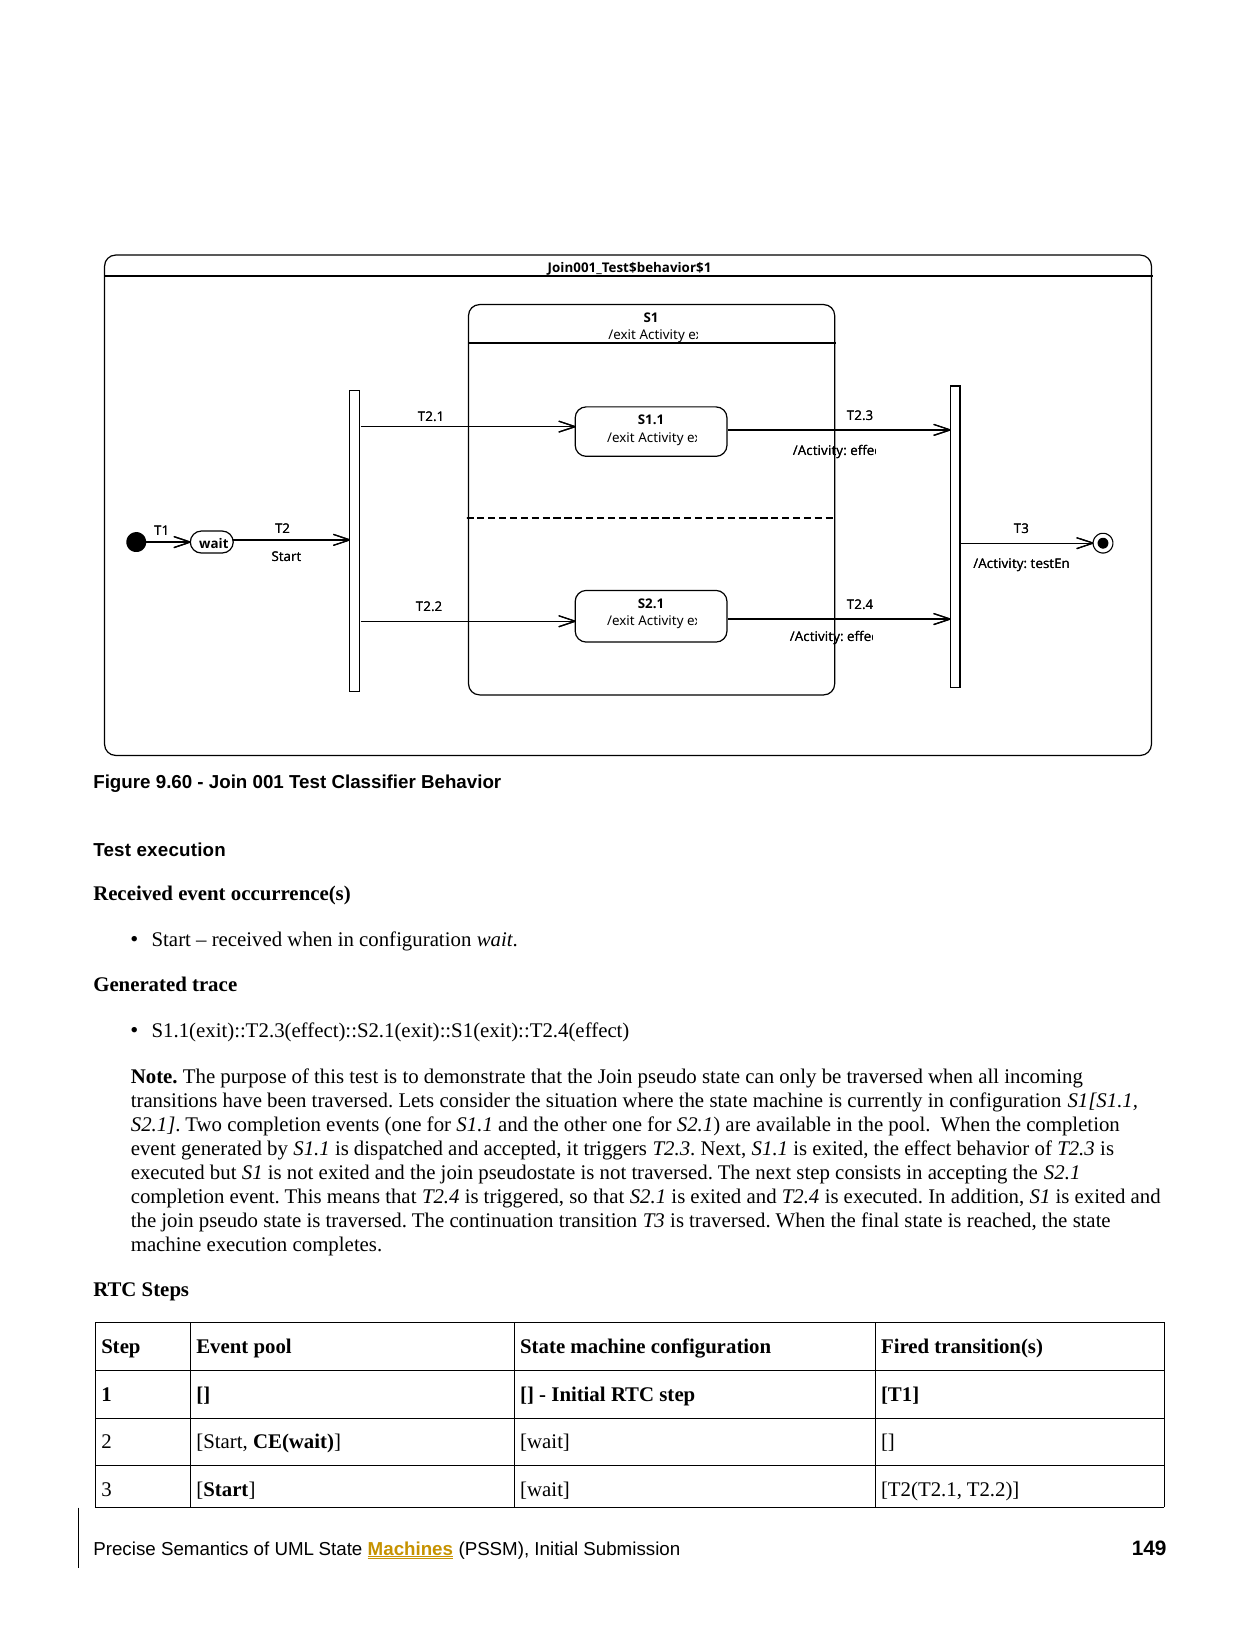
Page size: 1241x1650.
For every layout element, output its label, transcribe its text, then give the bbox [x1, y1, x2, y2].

table_cell [Start, CE(wait)] [191, 1419, 514, 1465]
table_cell 2 [96, 1419, 190, 1465]
text Note. The purpose of this test is to demonstrate that the Join pseudo state can only be traversed when all incoming transitions have been traversed. Lets consider the situation where the state machine is currently in configuration S1[S1.1, S2.1]. Two completion events (one for S1.1 and the other one for S2.1) are available in the pool. When the completion event generated by S1.1 is dispatched and accepted, it triggers T2.3. Next, S1.1 is exited, the effect behavior of T2.3 is executed but S1 is not exited and the join pseudostate is not traversed. The next step consists in accepting the S2.1 completion event. This means that T2.4 is triggered, so that S2.1 is exited and T2.4 is executed. In addition, S1 is exited and the join pseudo state is traversed. The continuation transition T3 is traversed. When the final state is reached, the state machine execution completes. [131, 1063, 1164, 1256]
text RTC Steps [93, 1277, 1164, 1301]
table_header State machine configuration [515, 1323, 875, 1370]
text Received event occurrence(s) [93, 881, 1164, 905]
table_cell [T1] [876, 1371, 1164, 1418]
table_cell [wait] [515, 1419, 875, 1465]
table_cell 1 [96, 1371, 190, 1418]
table_cell [Start] [191, 1466, 514, 1507]
text Generated trace [93, 972, 1164, 996]
list S1.1(exit)::T2.3(effect)::S2.1(exit)::S1(exit)::T2.4(effect) [131, 1017, 1164, 1042]
text Figure 9.60 - Join 001 Test Classifier Behavior [93, 243, 1164, 793]
table_header Event pool [191, 1323, 514, 1370]
table_header Step [96, 1323, 190, 1370]
table_cell [wait] [515, 1466, 875, 1507]
subtitle Test execution [93, 839, 1164, 860]
table_cell [T2(T2.1, T2.2)] [876, 1466, 1164, 1507]
table_cell [] - Initial RTC step [515, 1371, 875, 1418]
table_cell [] [191, 1371, 514, 1418]
list Start – received when in configuration wait. [131, 926, 1164, 951]
table_cell 3 [96, 1466, 190, 1507]
table_cell [] [876, 1419, 1164, 1465]
table_header Fired transition(s) [876, 1323, 1164, 1370]
